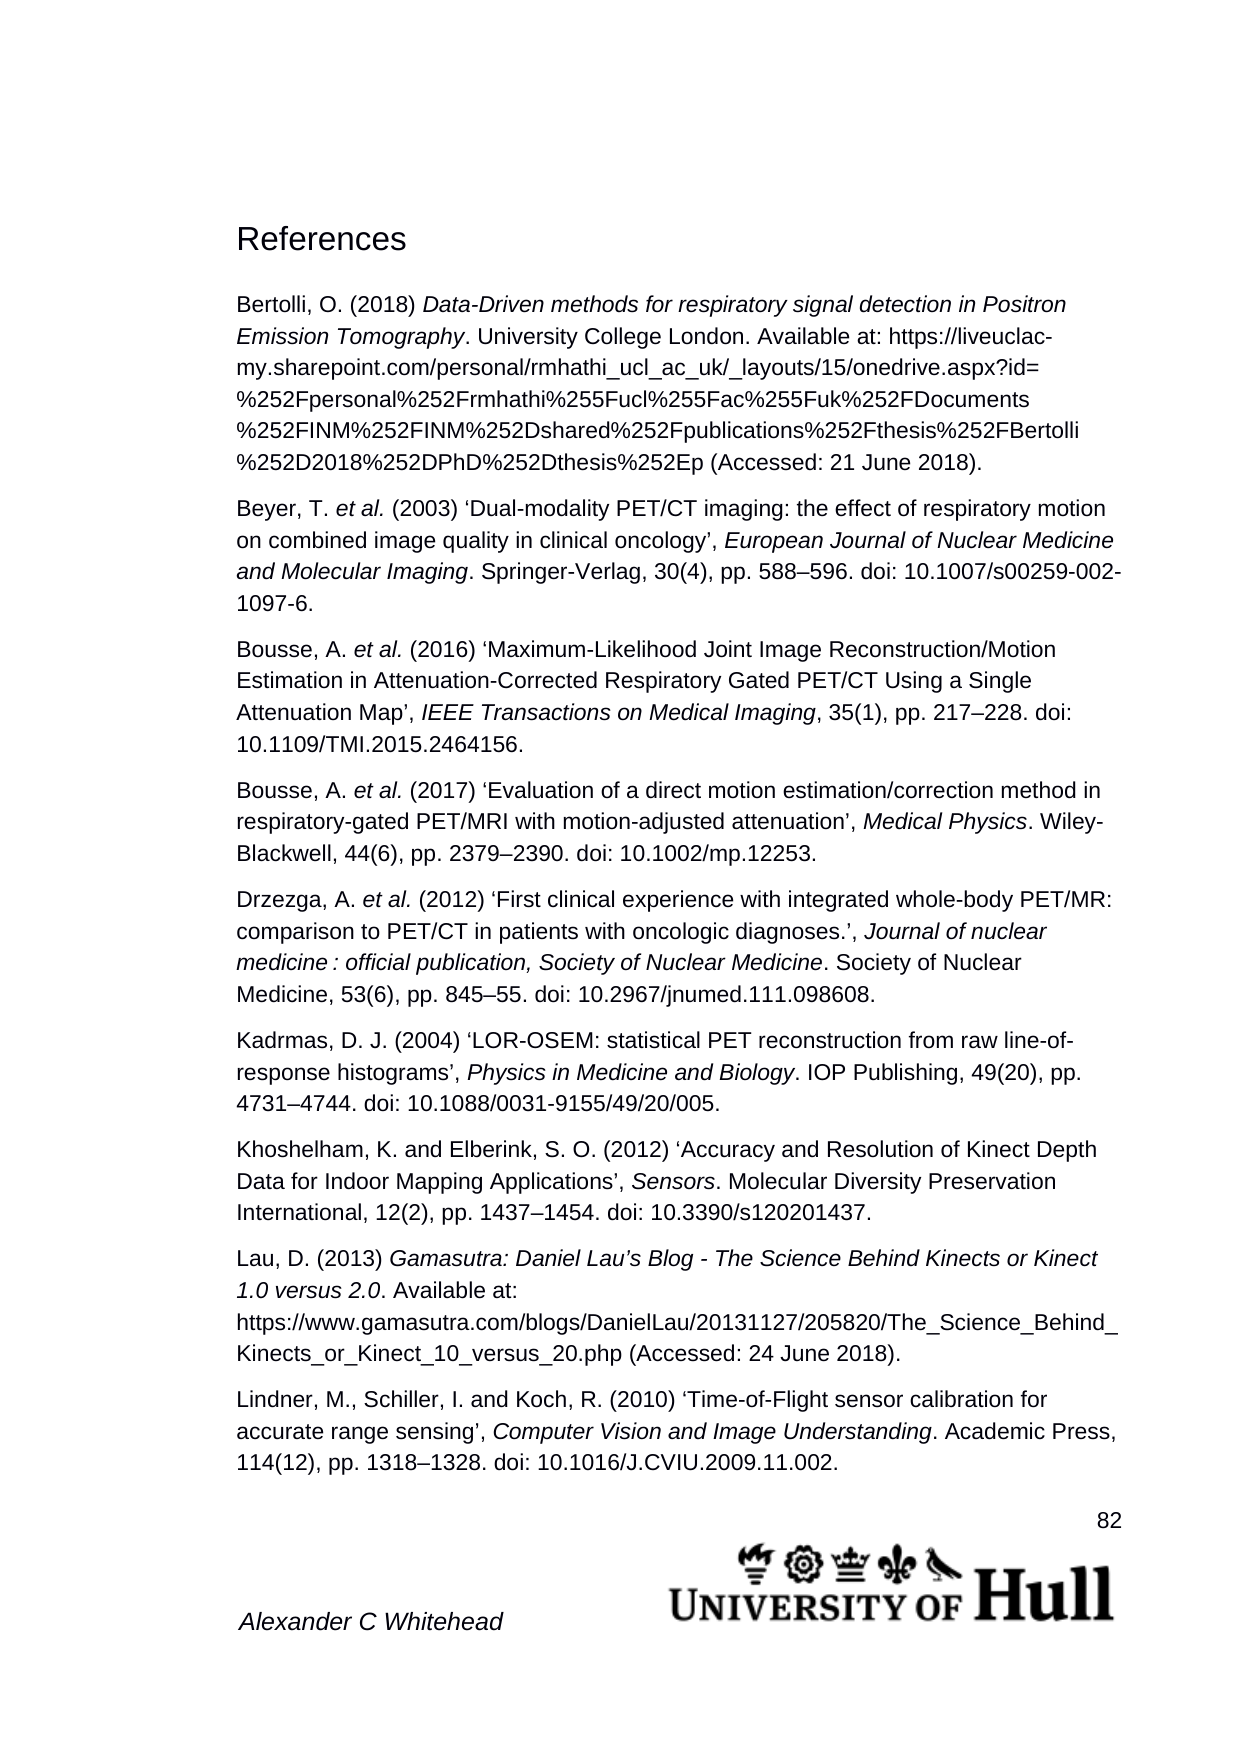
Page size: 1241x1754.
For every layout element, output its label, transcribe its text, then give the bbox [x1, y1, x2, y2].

text Bousse, A. et al. (2017) ‘Evaluation of a direct motion estimation/correction method in respiratory-gated PET/MRI with motion-adjusted attenuation’, Medical Physics. Wiley-Blackwell, 44(6), pp. 2379–2390. doi: 10.1002/mp.12253. [236, 777, 1122, 866]
picture [662, 1533, 1123, 1631]
text Lau, D. (2013) Gamasutra: Daniel Lau’s Blog - The Science Behind Kinects or Kinect 1.0 versus 2.0. Available at: https://www.gamasutra.com/blogs/DanielLau/20131127/205820/The_Science_Behind_Kinects_or_Kinect_10_versus_20.php (Accessed: 24 June 2018). [236, 1245, 1122, 1366]
text Khoshelham, K. and Elberink, S. O. (2012) ‘Accuracy and Resolution of Kinect Depth Data for Indoor Mapping Applications’, Sensors. Molecular Diversity Preservation International, 12(2), pp. 1437–1454. doi: 10.3390/s120201437. [236, 1136, 1122, 1226]
text Beyer, T. et al. (2003) ‘Dual-modality PET/CT imaging: the effect of respiratory motion on combined image quality in clinical oncology’, European Journal of Nuclear Medicine and Molecular Imaging. Springer-Verlag, 30(4), pp. 588–596. doi: 10.1007/s00259-002-1097-6. [236, 495, 1122, 616]
text Bousse, A. et al. (2016) ‘Maximum-Likelihood Joint Image Reconstruction/Motion Estimation in Attenuation-Corrected Respiratory Gated PET/CT Using a Single Attenuation Map’, IEEE Transactions on Medical Imaging, 35(1), pp. 217–228. doi: 10.1109/TMI.2015.2464156. [236, 636, 1122, 757]
text Kadrmas, D. J. (2004) ‘LOR-OSEM: statistical PET reconstruction from raw line-of-response histograms’, Physics in Medicine and Biology. IOP Publishing, 49(20), pp. 4731–4744. doi: 10.1088/0031-9155/49/20/005. [236, 1027, 1122, 1116]
text Lindner, M., Schiller, I. and Koch, R. (2010) ‘Time-of-Flight sensor calibration for accurate range sensing’, Computer Vision and Image Understanding. Academic Press, 114(12), pp. 1318–1328. doi: 10.1016/J.CVIU.2009.11.002. [236, 1386, 1122, 1476]
text Drzezga, A. et al. (2012) ‘First clinical experience with integrated whole-body PET/MR: comparison to PET/CT in patients with oncologic diagnoses.’, Journal of nuclear medicine : official publication, Society of Nuclear Medicine. Society of Nuclear Medicine, 53(6), pp. 845–55. doi: 10.2967/jnumed.111.098608. [236, 886, 1122, 1007]
subtitle References [236, 219, 1122, 258]
text Bertolli, O. (2018) Data-Driven methods for respiratory signal detection in Positron Emission Tomography. University College London. Available at: https://liveuclac-my.sharepoint.com/personal/rmhathi_ucl_ac_uk/_layouts/15/onedrive.aspx?id=%252Fpersonal%252Frmhathi%255Fucl%255Fac%255Fuk%252FDocuments%252FINM%252FINM%252Dshared%252Fpublications%252Fthesis%252FBertolli%252D2018%252DPhD%252Dthesis%252Ep (Accessed: 21 June 2018). [236, 291, 1122, 475]
